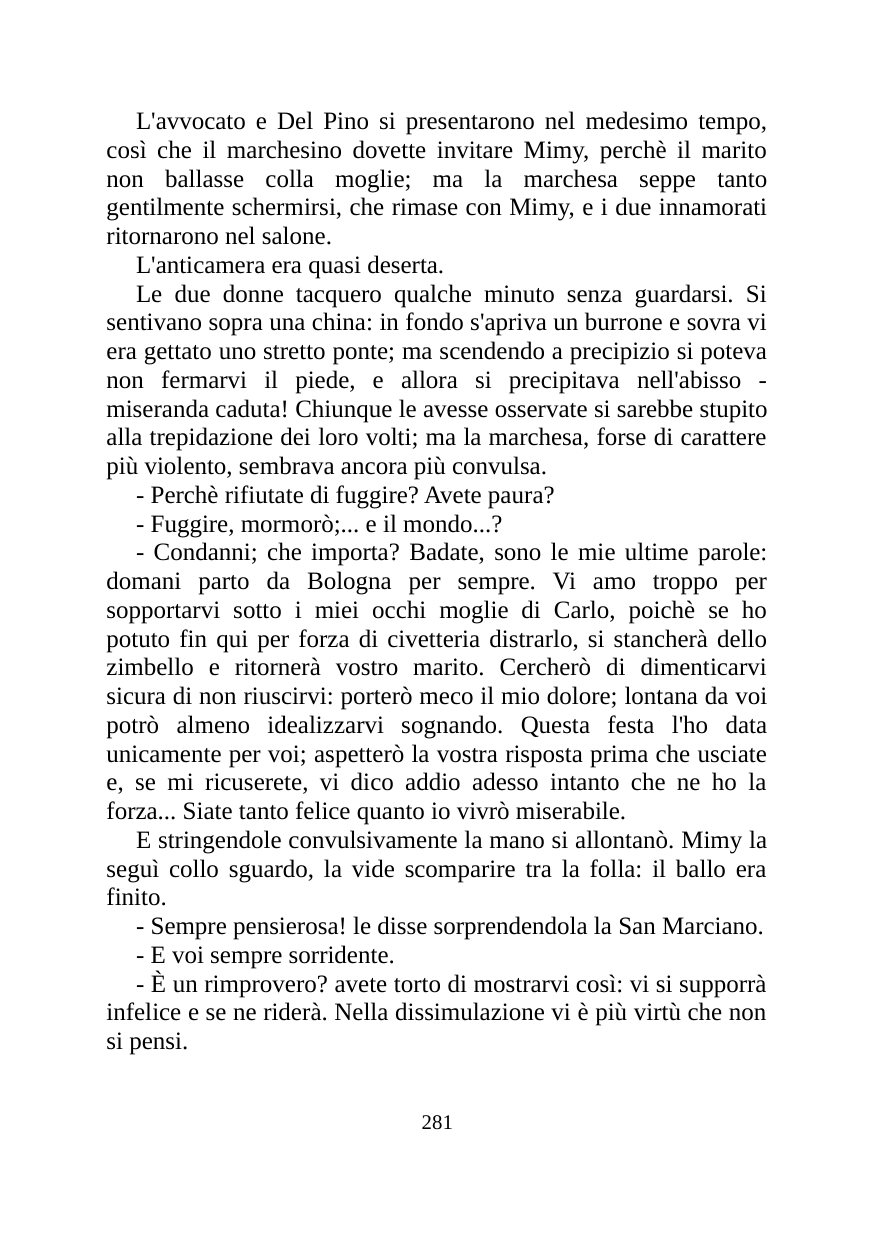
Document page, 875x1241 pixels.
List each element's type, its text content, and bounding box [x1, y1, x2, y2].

text E stringendole convulsivamente la mano si allontanò. Mimy la seguì collo sguardo, la vide scomparire tra la folla: il ballo era finito. [106, 825, 768, 911]
text - Condanni; che importa? Badate, sono le mie ultime parole: domani parto da Bologna per sempre. Vi amo troppo per sopportarvi sotto i miei occhi moglie di Carlo, poichè se ho potuto fin qui per forza di civetteria distrarlo, si stancherà dello zimbello e ritornerà vostro marito. Cercherò di dimenticarvi sicura di non riuscirvi: porterò meco il mio dolore; lontana da voi potrò almeno idealizzarvi sognando. Questa festa l'ho data unicamente per voi; aspetterò la vostra risposta prima che usciate e, se mi ricuserete, vi dico addio adesso intanto che ne ho la forza... Siate tanto felice quanto io vivrò miserabile. [106, 537, 768, 825]
text - Perchè rifiutate di fuggire? Avete paura? [106, 480, 768, 509]
text L'avvocato e Del Pino si presentarono nel medesimo tempo, così che il marchesino dovette invitare Mimy, perchè il marito non ballasse colla moglie; ma la marchesa seppe tanto gentilmente schermirsi, che rimase con Mimy, e i due innamorati ritornarono nel salone. [106, 106, 768, 250]
text - Sempre pensierosa! le disse sorprendendola la San Marciano. [106, 911, 768, 940]
text Le due donne tacquero qualche minuto senza guardarsi. Si sentivano sopra una china: in fondo s'apriva un burrone e sovra vi era gettato uno stretto ponte; ma scendendo a precipizio si poteva non fermarvi il piede, e allora si precipitava nell'abisso - miseranda caduta! Chiunque le avesse osservate si sarebbe stupito alla trepidazione dei loro volti; ma la marchesa, forse di carattere più violento, sembrava ancora più convulsa. [106, 279, 768, 480]
text - Fuggire, mormorò;... e il mondo...? [106, 509, 768, 537]
text - E voi sempre sorridente. [106, 940, 768, 969]
text L'anticamera era quasi deserta. [106, 250, 768, 279]
text - È un rimprovero? avete torto di mostrarvi così: vi si supporrà infelice e se ne riderà. Nella dissimulazione vi è più virtù che non si pensi. [106, 969, 768, 1055]
